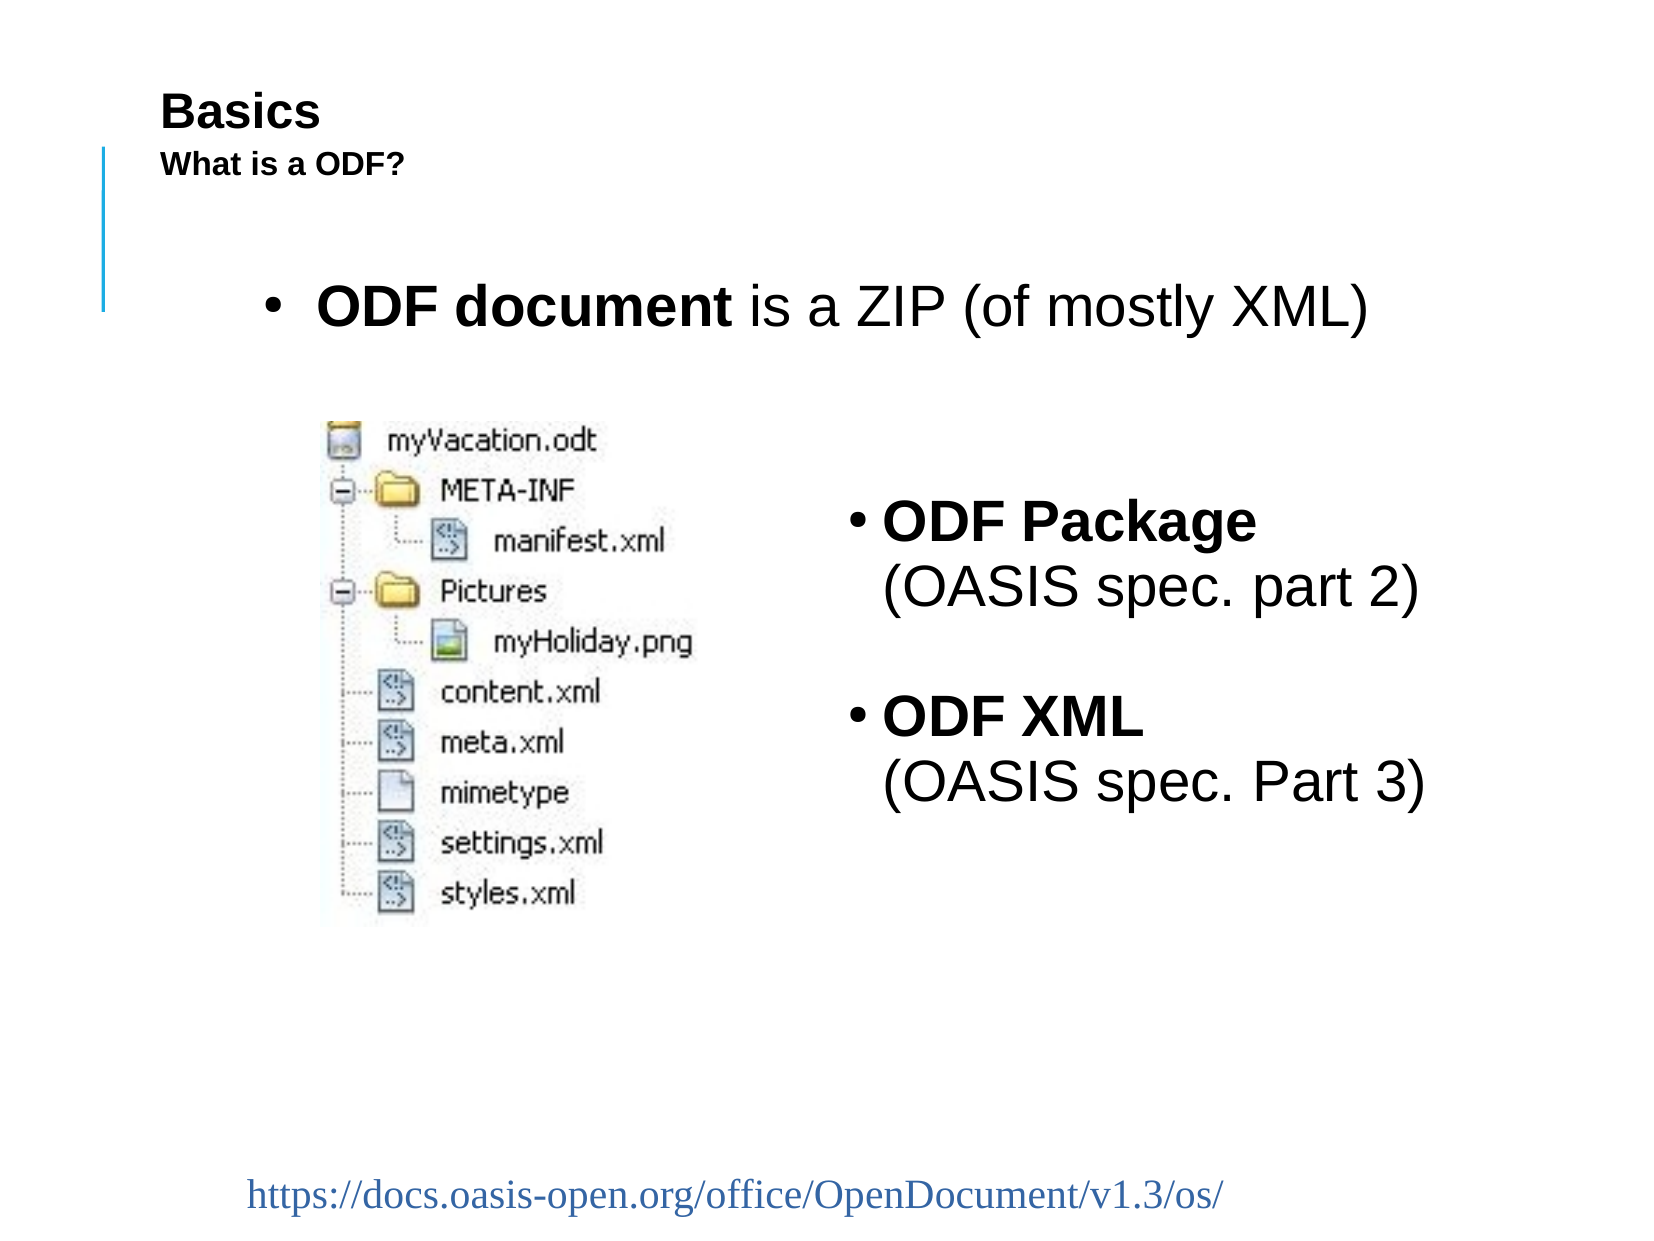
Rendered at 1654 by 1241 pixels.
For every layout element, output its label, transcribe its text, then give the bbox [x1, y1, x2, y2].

text_box https://docs.oasis-open.org/office/OpenDocument/v1.3/os/ [67, 1166, 1415, 1241]
text_box ODF document is a ZIP (of mostly XML) ODF Package (OASIS spec. part 2) ODF XML (OASIS spec. Part 3) [230, 266, 1530, 1146]
title Basics What is a ODF? [160, 74, 1530, 242]
picture [320, 421, 751, 927]
